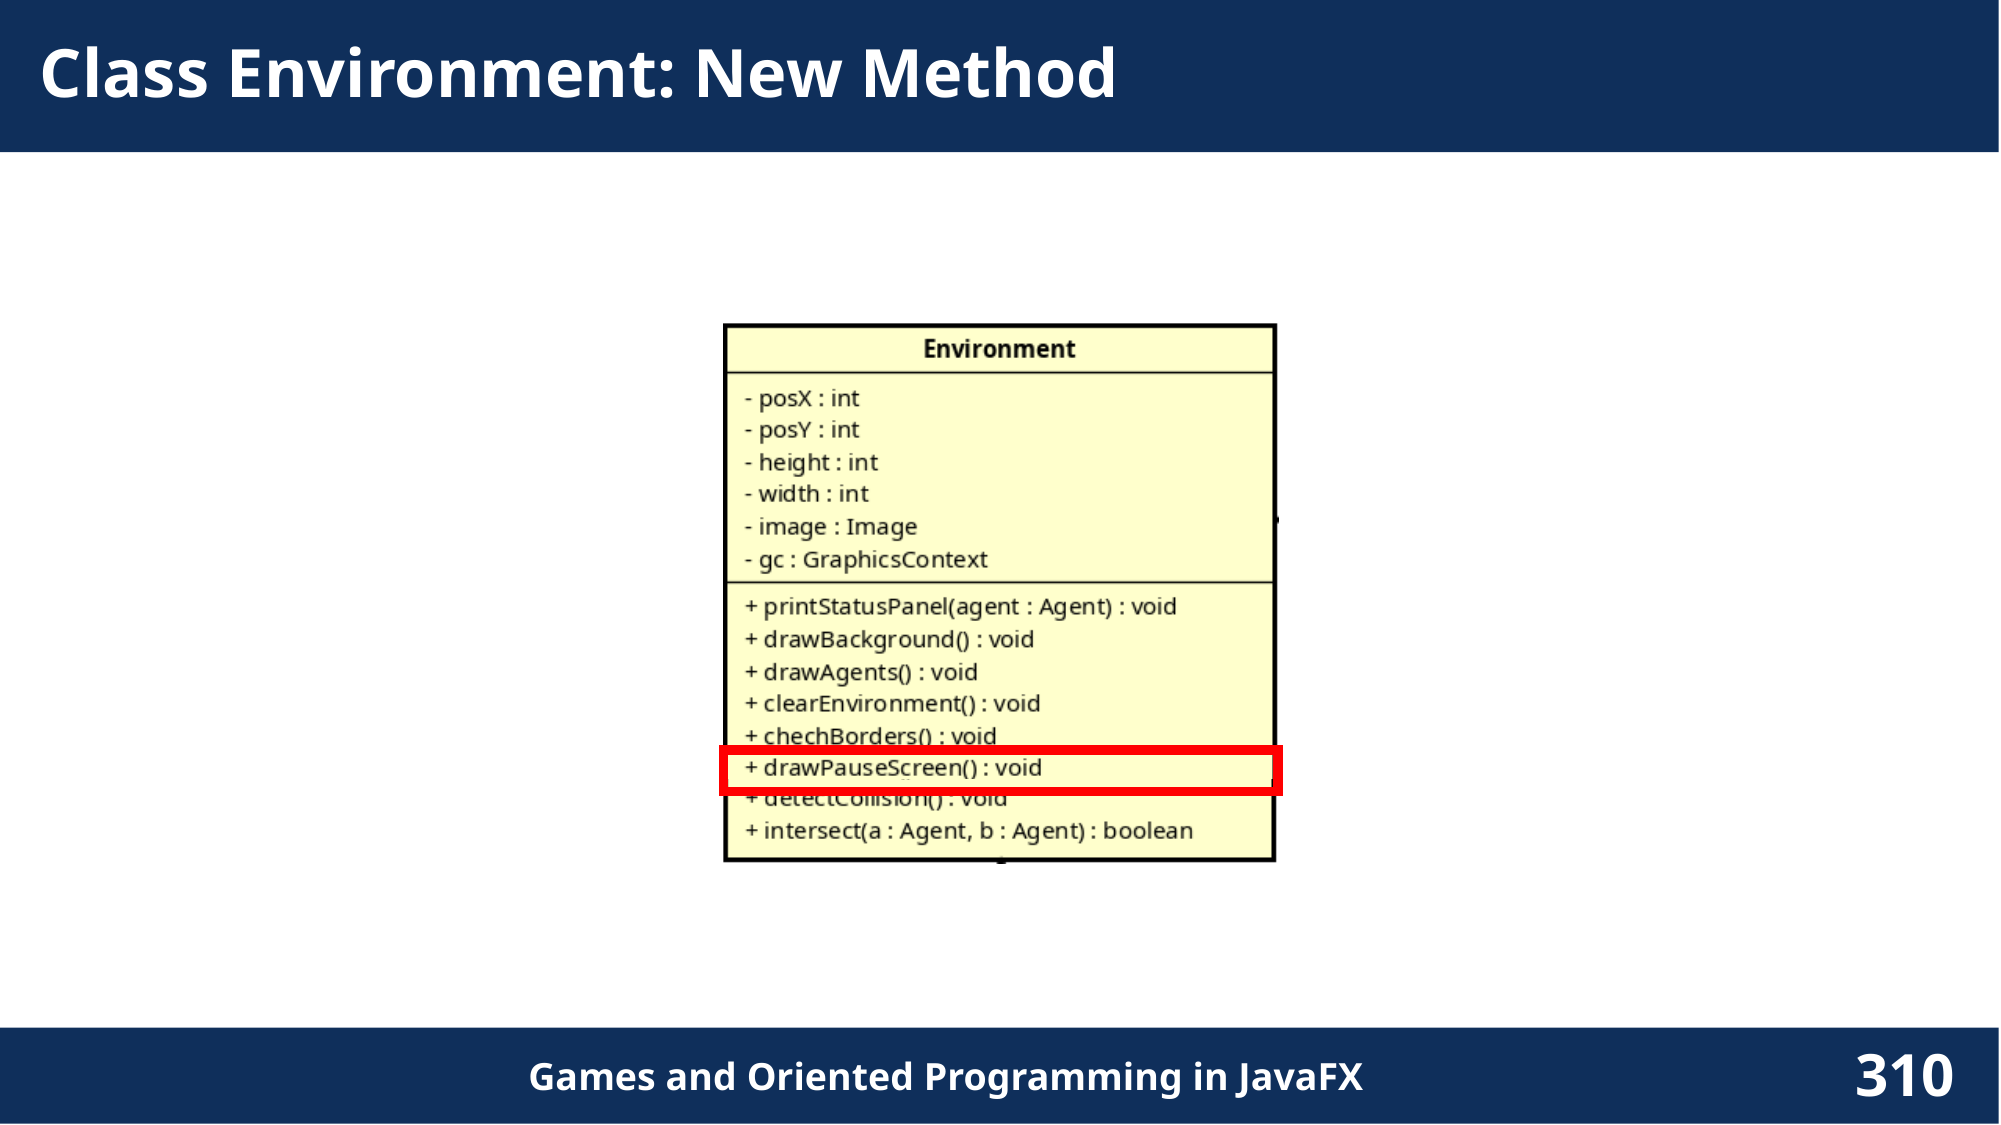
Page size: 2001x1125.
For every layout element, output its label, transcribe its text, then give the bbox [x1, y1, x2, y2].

text_box Class Environment: New Method [25, 23, 1999, 119]
picture [722, 796, 1279, 864]
picture [723, 322, 1279, 745]
picture [728, 755, 1273, 787]
